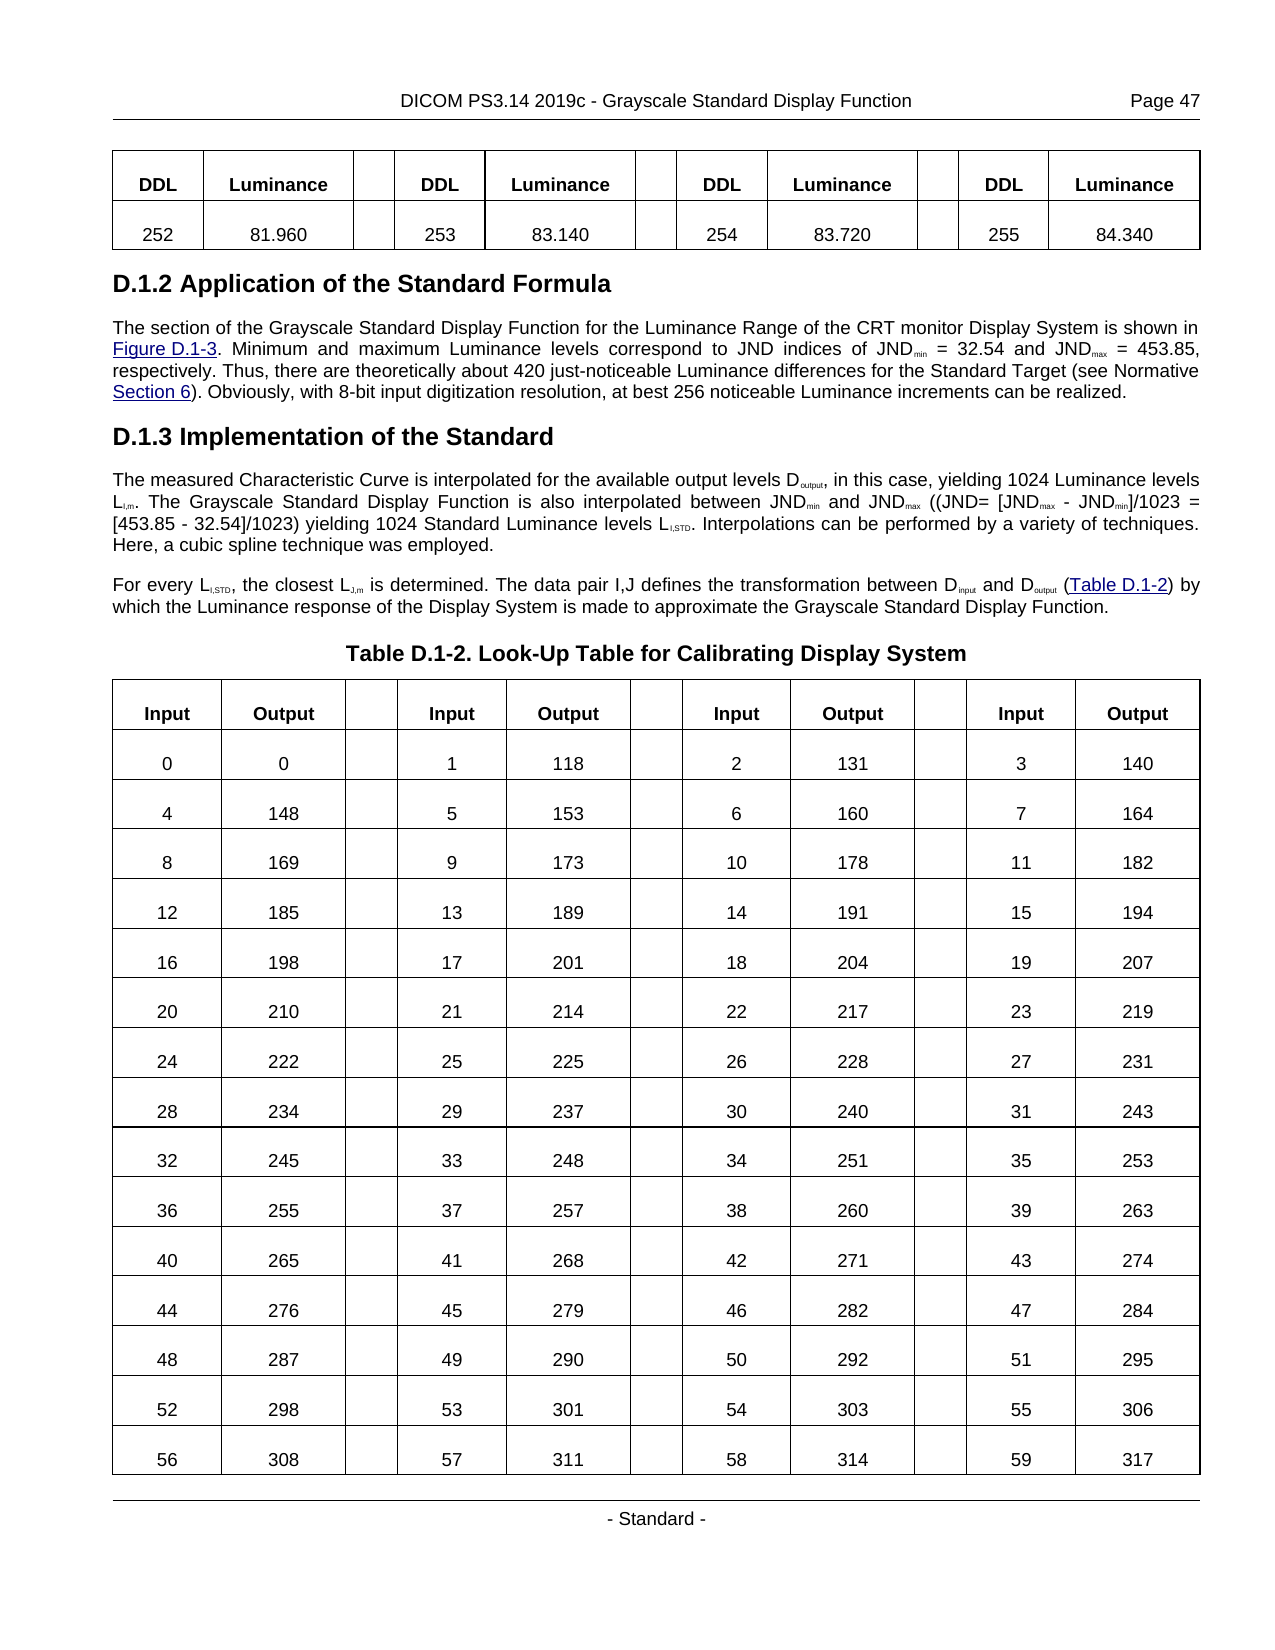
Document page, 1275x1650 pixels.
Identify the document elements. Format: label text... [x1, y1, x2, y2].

table_cell 284 [1076, 1276, 1199, 1325]
table_cell 260 [791, 1177, 914, 1226]
table_cell 22 [683, 978, 790, 1027]
table_cell 248 [507, 1128, 630, 1176]
table_cell 207 [1076, 929, 1199, 977]
table_cell 178 [791, 829, 914, 878]
table_header Input [113, 680, 221, 729]
table_cell 314 [791, 1426, 914, 1474]
table_cell [918, 201, 958, 249]
table_cell 201 [507, 929, 630, 977]
table_cell [915, 929, 966, 977]
table_cell [346, 1326, 397, 1375]
table_cell 47 [967, 1276, 1075, 1325]
table_cell 54 [683, 1376, 790, 1424]
table_cell 282 [791, 1276, 914, 1325]
table_cell 3 [967, 730, 1075, 778]
table_cell 301 [507, 1376, 630, 1424]
table_cell 228 [791, 1028, 914, 1077]
table_cell 53 [398, 1376, 506, 1424]
table_cell 9 [398, 829, 506, 878]
table_cell 225 [507, 1028, 630, 1077]
table_cell 13 [398, 879, 506, 928]
table_cell [631, 1326, 682, 1375]
text Table D.1-2. Look-Up Table for Calibrating Display System [112, 640, 1200, 666]
table_cell 26 [683, 1028, 790, 1077]
table_header DDL [113, 151, 203, 200]
table_cell [346, 1426, 397, 1474]
table_cell 32 [113, 1128, 221, 1176]
table_cell [346, 1276, 397, 1325]
table_cell [915, 1028, 966, 1077]
table_cell 12 [113, 879, 221, 928]
table_header [631, 680, 682, 729]
table_cell [346, 1078, 397, 1126]
table_cell 28 [113, 1078, 221, 1126]
table_cell [346, 978, 397, 1027]
table_cell [346, 1227, 397, 1275]
table_cell 255 [959, 201, 1048, 249]
table_cell 251 [791, 1128, 914, 1176]
table_cell 311 [507, 1426, 630, 1474]
table_cell [631, 1177, 682, 1226]
table_cell 58 [683, 1426, 790, 1474]
table_cell 83.720 [768, 201, 917, 249]
table_cell 52 [113, 1376, 221, 1424]
table_cell 160 [791, 780, 914, 828]
table_cell 214 [507, 978, 630, 1027]
table_cell 59 [967, 1426, 1075, 1474]
table_cell 19 [967, 929, 1075, 977]
table_cell 173 [507, 829, 630, 878]
table_cell 4 [113, 780, 221, 828]
table_cell 37 [398, 1177, 506, 1226]
table_header Luminance [1049, 151, 1199, 200]
table_cell 222 [222, 1028, 345, 1077]
table_cell [915, 978, 966, 1027]
table_cell 234 [222, 1078, 345, 1126]
table_cell 17 [398, 929, 506, 977]
table_cell 81.960 [204, 201, 353, 249]
table_header Input [967, 680, 1075, 729]
table_cell 253 [1076, 1128, 1199, 1176]
table_cell 295 [1076, 1326, 1199, 1375]
table_cell [915, 730, 966, 778]
text D.1.3 Implementation of the Standard [112, 422, 1200, 450]
table_cell [346, 1376, 397, 1424]
table_cell [631, 978, 682, 1027]
table_cell 204 [791, 929, 914, 977]
table_cell [915, 1276, 966, 1325]
table_header Luminance [204, 151, 353, 200]
table_cell 2 [683, 730, 790, 778]
table_cell 274 [1076, 1227, 1199, 1275]
table_cell [354, 201, 394, 249]
table_cell 182 [1076, 829, 1199, 878]
table_cell 287 [222, 1326, 345, 1375]
table_cell 50 [683, 1326, 790, 1375]
table_cell [631, 829, 682, 878]
table_header Luminance [486, 151, 635, 200]
table_cell 148 [222, 780, 345, 828]
table_cell 51 [967, 1326, 1075, 1375]
table_cell [915, 829, 966, 878]
table_cell 25 [398, 1028, 506, 1077]
table_header DDL [395, 151, 484, 200]
table_cell 1 [398, 730, 506, 778]
table_cell [346, 730, 397, 778]
table_cell 40 [113, 1227, 221, 1275]
table_cell 41 [398, 1227, 506, 1275]
table_header Luminance [768, 151, 917, 200]
table_cell 257 [507, 1177, 630, 1226]
text For every LI,STD, the closest LJ,m is determined. The data pair I,J defines the transformation between Dinput and Doutput (Table D.1-2) by which the Luminance response of the Display System is made to approximate the Grayscale Standard Display Function. [112, 574, 1200, 617]
table_cell 27 [967, 1028, 1075, 1077]
table_cell 253 [395, 201, 484, 249]
table_cell [631, 879, 682, 928]
table_cell 219 [1076, 978, 1199, 1027]
table_header [354, 151, 394, 200]
table_cell [346, 829, 397, 878]
table_cell [346, 1177, 397, 1226]
table_cell 14 [683, 879, 790, 928]
table_cell 140 [1076, 730, 1199, 778]
table_cell 7 [967, 780, 1075, 828]
table_cell 263 [1076, 1177, 1199, 1226]
table_cell 24 [113, 1028, 221, 1077]
table_cell 217 [791, 978, 914, 1027]
table_header DDL [677, 151, 767, 200]
table_cell [915, 780, 966, 828]
table_cell 44 [113, 1276, 221, 1325]
table_cell [346, 879, 397, 928]
table_cell 46 [683, 1276, 790, 1325]
table_cell 48 [113, 1326, 221, 1375]
table_cell [346, 1028, 397, 1077]
table_cell 292 [791, 1326, 914, 1375]
table_cell 306 [1076, 1376, 1199, 1424]
table_cell 118 [507, 730, 630, 778]
table_cell 189 [507, 879, 630, 928]
table_header Output [222, 680, 345, 729]
table_cell 169 [222, 829, 345, 878]
table_cell 164 [1076, 780, 1199, 828]
table_cell 237 [507, 1078, 630, 1126]
table_cell 84.340 [1049, 201, 1199, 249]
table_cell [915, 1376, 966, 1424]
table_cell 35 [967, 1128, 1075, 1176]
table_cell [631, 1227, 682, 1275]
table_cell [915, 1128, 966, 1176]
table_cell 271 [791, 1227, 914, 1275]
table_cell [346, 929, 397, 977]
table_cell 42 [683, 1227, 790, 1275]
table_cell 308 [222, 1426, 345, 1474]
table_cell 83.140 [486, 201, 635, 249]
text D.1.2 Application of the Standard Formula [112, 269, 1200, 298]
table_cell 36 [113, 1177, 221, 1226]
table_cell [631, 780, 682, 828]
table_cell [915, 1078, 966, 1126]
table_cell 23 [967, 978, 1075, 1027]
table_cell 21 [398, 978, 506, 1027]
table_cell 5 [398, 780, 506, 828]
table_cell [915, 879, 966, 928]
table_cell 185 [222, 879, 345, 928]
table_cell 33 [398, 1128, 506, 1176]
table_cell 252 [113, 201, 203, 249]
table_header Input [683, 680, 790, 729]
table_cell 210 [222, 978, 345, 1027]
table_cell [915, 1326, 966, 1375]
table_cell 45 [398, 1276, 506, 1325]
table_cell 245 [222, 1128, 345, 1176]
text The section of the Grayscale Standard Display Function for the Luminance Range of the CRT monitor Display System is shown in Figure D.1-3. Minimum and maximum Luminance levels correspond to JND indices of JNDmin = 32.54 and JNDmax = 453.85, respectively. Thus, there are theoretically about 420 just-noticeable Luminance differences for the Standard Target (see Normative Section 6). Obviously, with 8-bit input digitization resolution, at best 256 noticeable Luminance increments can be realized. [112, 317, 1200, 403]
table_cell [346, 1128, 397, 1176]
table_cell 240 [791, 1078, 914, 1126]
table_cell 231 [1076, 1028, 1199, 1077]
table_cell 265 [222, 1227, 345, 1275]
table_cell [915, 1426, 966, 1474]
table_cell [631, 1376, 682, 1424]
table_cell 303 [791, 1376, 914, 1424]
table_cell [631, 1078, 682, 1126]
table_header Input [398, 680, 506, 729]
table_header Output [791, 680, 914, 729]
table_header DDL [959, 151, 1048, 200]
table_cell 57 [398, 1426, 506, 1474]
table_cell 0 [222, 730, 345, 778]
table_cell [631, 730, 682, 778]
table_header Output [1076, 680, 1199, 729]
table_cell [915, 1227, 966, 1275]
table_header [636, 151, 676, 200]
table_cell 18 [683, 929, 790, 977]
table_cell 39 [967, 1177, 1075, 1226]
table_cell 20 [113, 978, 221, 1027]
table_cell 131 [791, 730, 914, 778]
table_cell [346, 780, 397, 828]
table_cell [631, 1426, 682, 1474]
table_cell 10 [683, 829, 790, 878]
table_cell 56 [113, 1426, 221, 1474]
table_cell 38 [683, 1177, 790, 1226]
table_cell 290 [507, 1326, 630, 1375]
table_cell 276 [222, 1276, 345, 1325]
table_cell 43 [967, 1227, 1075, 1275]
table_cell 198 [222, 929, 345, 977]
table_header Output [507, 680, 630, 729]
table_cell 8 [113, 829, 221, 878]
table_cell 15 [967, 879, 1075, 928]
table_cell 153 [507, 780, 630, 828]
table_cell [915, 1177, 966, 1226]
table_cell 243 [1076, 1078, 1199, 1126]
table_cell [631, 929, 682, 977]
table_cell 255 [222, 1177, 345, 1226]
table_cell 31 [967, 1078, 1075, 1126]
table_cell [631, 1128, 682, 1176]
table_cell 34 [683, 1128, 790, 1176]
table_cell [636, 201, 676, 249]
table_cell [631, 1028, 682, 1077]
table_cell 317 [1076, 1426, 1199, 1474]
table_cell 6 [683, 780, 790, 828]
table_cell 254 [677, 201, 767, 249]
table_cell 55 [967, 1376, 1075, 1424]
table_cell 29 [398, 1078, 506, 1126]
table_cell 11 [967, 829, 1075, 878]
table_header [915, 680, 966, 729]
text The measured Characteristic Curve is interpolated for the available output levels Doutput, in this case, yielding 1024 Luminance levels LI,m. The Grayscale Standard Display Function is also interpolated between JNDmin and JNDmax ((JND= [JNDmax - JNDmin]/1023 = [453.85 - 32.54]/1023) yielding 1024 Standard Luminance levels LI,STD. Interpolations can be performed by a variety of techniques. Here, a cubic spline technique was employed. [112, 469, 1200, 555]
table_cell 268 [507, 1227, 630, 1275]
table_cell 0 [113, 730, 221, 778]
table_cell 298 [222, 1376, 345, 1424]
table_cell 16 [113, 929, 221, 977]
table_header [346, 680, 397, 729]
table_cell 194 [1076, 879, 1199, 928]
table_cell 191 [791, 879, 914, 928]
table_header [918, 151, 958, 200]
table_cell 30 [683, 1078, 790, 1126]
table_cell 279 [507, 1276, 630, 1325]
table_cell 49 [398, 1326, 506, 1375]
table_cell [631, 1276, 682, 1325]
